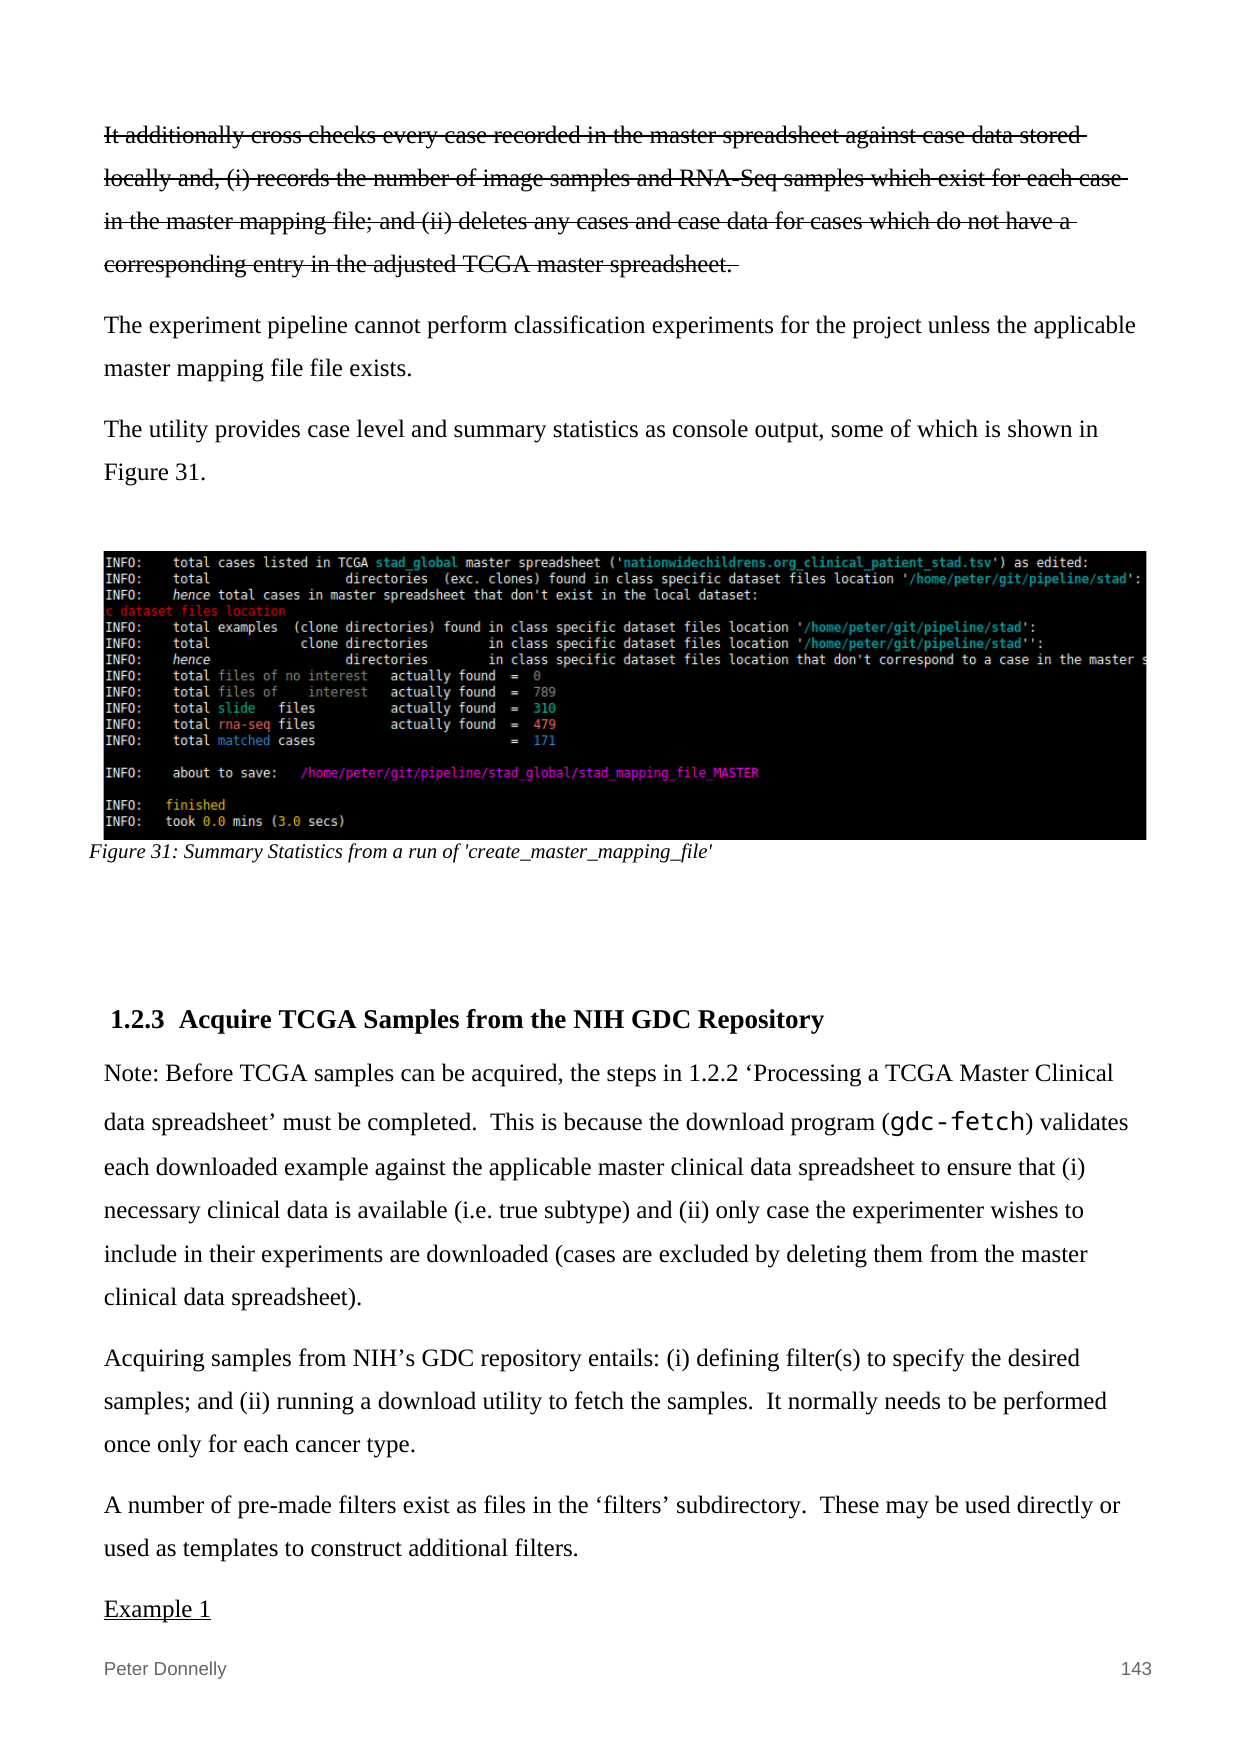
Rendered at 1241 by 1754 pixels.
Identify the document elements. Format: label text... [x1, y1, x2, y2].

text It additionally cross checks every case recorded in the master spreadsheet against case data stored locally and, (i) records the number of image samples and RNA-Seq samples which exist for each case in the master mapping file; and (ii) deletes any cases and case data for cases which do not have a corresponding entry in the adjusted TCGA master spreadsheet. [103, 120, 1146, 278]
subtitle Acquire TCGA Samples from the NIH GDC Repository [103, 1003, 1146, 1034]
text Acquiring samples from NIH’s GDC repository entails: (i) defining filter(s) to specify the desired samples; and (ii) running a download utility to fetch the samples. It normally needs to be performed once only for each cancer type. [103, 1343, 1146, 1458]
text A number of pre-made filters exist as files in the ‘filters’ subdirectory. These may be used directly or used as templates to construct additional filters. [103, 1490, 1146, 1562]
text The experiment pipeline cannot perform classification experiments for the project unless the applicable master mapping file file exists. [103, 310, 1146, 382]
picture [103, 551, 1147, 840]
text Example 1 [103, 1594, 1146, 1622]
text Figure 31: Summary Statistics from a run of 'create_master_mapping_file' [89, 836, 1161, 863]
text Note: Before TCGA samples can be acquired, the steps in 1.2.2 ‘Processing a TCGA Master Clinical data spreadsheet’ must be completed. This is because the download program (gdc-fetch) validates each downloaded example against the applicable master clinical data spreadsheet to ensure that (i) necessary clinical data is available (i.e. true subtype) and (ii) only case the experimenter wishes to include in their experiments are downloaded (cases are excluded by deleting them from the master clinical data spreadsheet). [103, 1058, 1146, 1311]
text The utility provides case level and summary statistics as console output, some of which is shown in Figure 31. [103, 414, 1146, 486]
